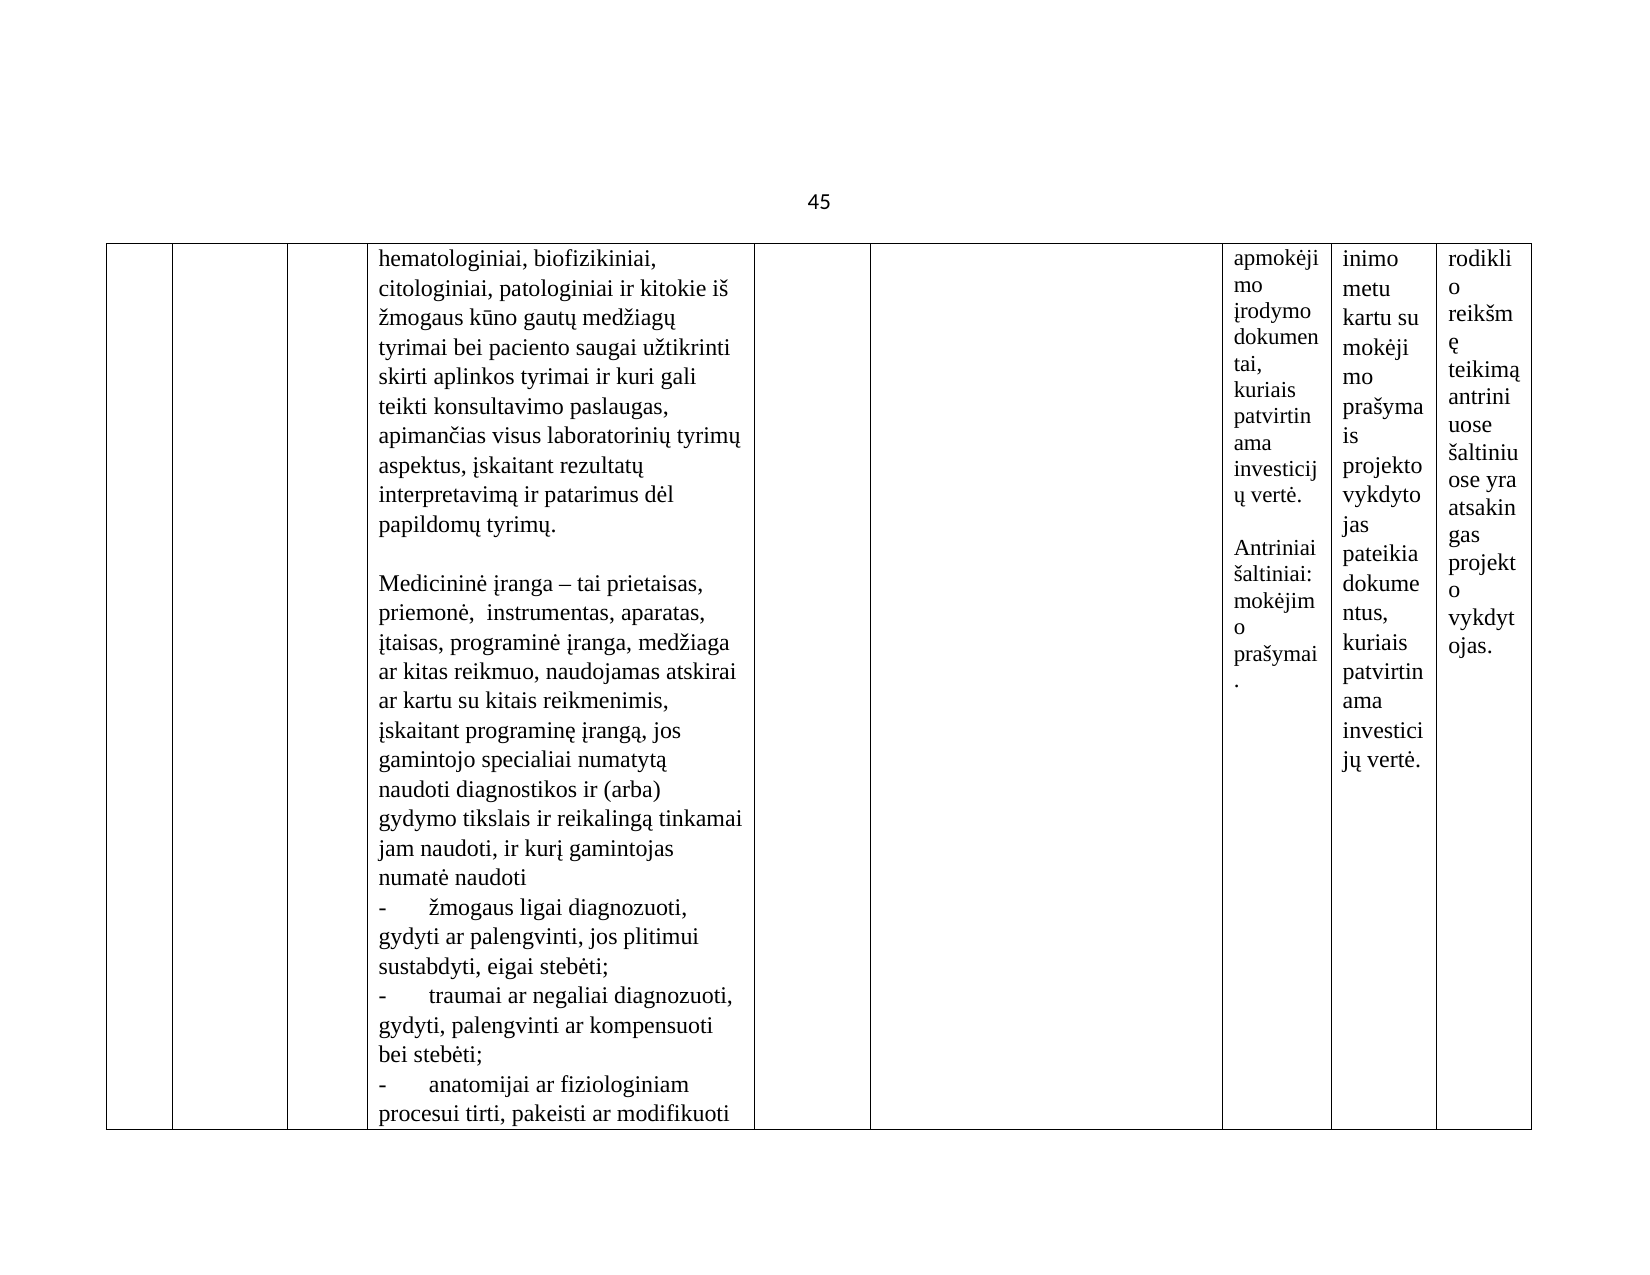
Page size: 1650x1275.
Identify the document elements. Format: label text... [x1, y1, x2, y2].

table_cell hematologiniai, biofizikiniai, citologiniai, patologiniai ir kitokie iš žmogaus kūno gautų medžiagų tyrimai bei paciento saugai užtikrinti skirti aplinkos tyrimai ir kuri gali teikti konsultavimo paslaugas, apimančias visus laboratorinių tyrimų aspektus, įskaitant rezultatų interpretavimą ir patarimus dėl papildomų tyrimų. Medicininė įranga – tai prietaisas, priemonė, instrumentas, aparatas, įtaisas, programinė įranga, medžiaga ar kitas reikmuo, naudojamas atskirai ar kartu su kitais reikmenimis, įskaitant programinę įrangą, jos gamintojo specialiai numatytą naudoti diagnostikos ir (arba) gydymo tikslais ir reikalingą tinkamai jam naudoti, ir kurį gamintojas numatė naudoti - žmogaus ligai diagnozuoti, gydyti ar palengvinti, jos plitimui sustabdyti, eigai stebėti; - traumai ar negaliai diagnozuoti, gydyti, palengvinti ar kompensuoti bei stebėti; - anatomijai ar fiziologiniam procesui tirti, pakeisti ar modifikuoti [368, 244, 754, 1129]
table_cell [755, 244, 870, 1129]
table_cell [288, 244, 367, 1129]
table_cell inimo metu kartu su mokėjimo prašymais projekto vykdytojas pateikia dokumentus, kuriais patvirtinama investicijų vertė. [1332, 244, 1436, 1129]
table_cell [871, 244, 1222, 1129]
table_cell rodiklio reikšmę teikimą antriniuose šaltiniuose yra atsakingas projekto vykdytojas. [1437, 244, 1531, 1129]
table_cell [107, 244, 172, 1129]
table_cell [173, 244, 287, 1129]
table_cell apmokėjimo įrodymo dokumentai, kuriais patvirtinama investicijų vertė. Antriniai šaltiniai: mokėjimo prašymai. [1223, 244, 1331, 1129]
